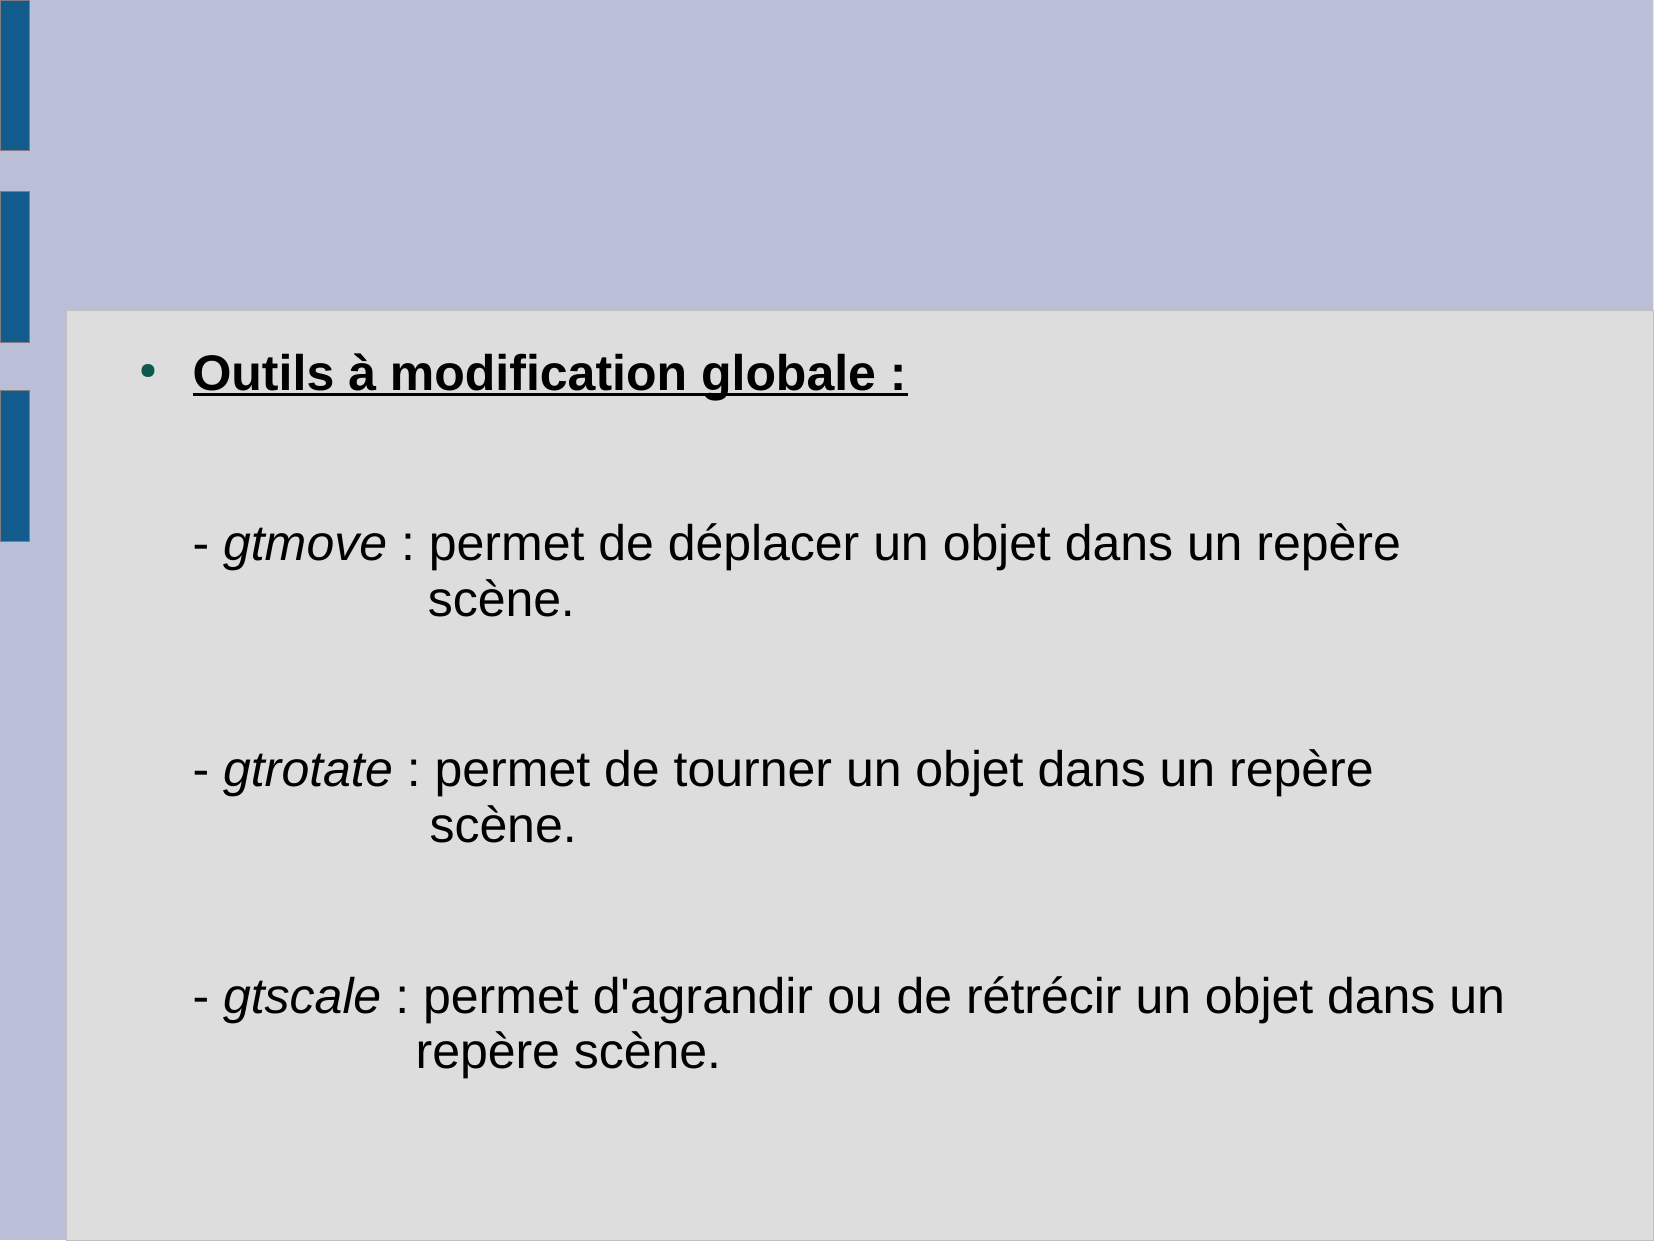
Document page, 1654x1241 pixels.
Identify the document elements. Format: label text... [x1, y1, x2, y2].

list Outils à modification globale : - gtmove : permet de déplacer un objet dans un repère scène. - gtrotate : permet de tourner un objet dans un repère scène. - gtscale : permet d'agrandir ou de rétrécir un objet dans un repère scène. [121, 344, 1534, 1081]
